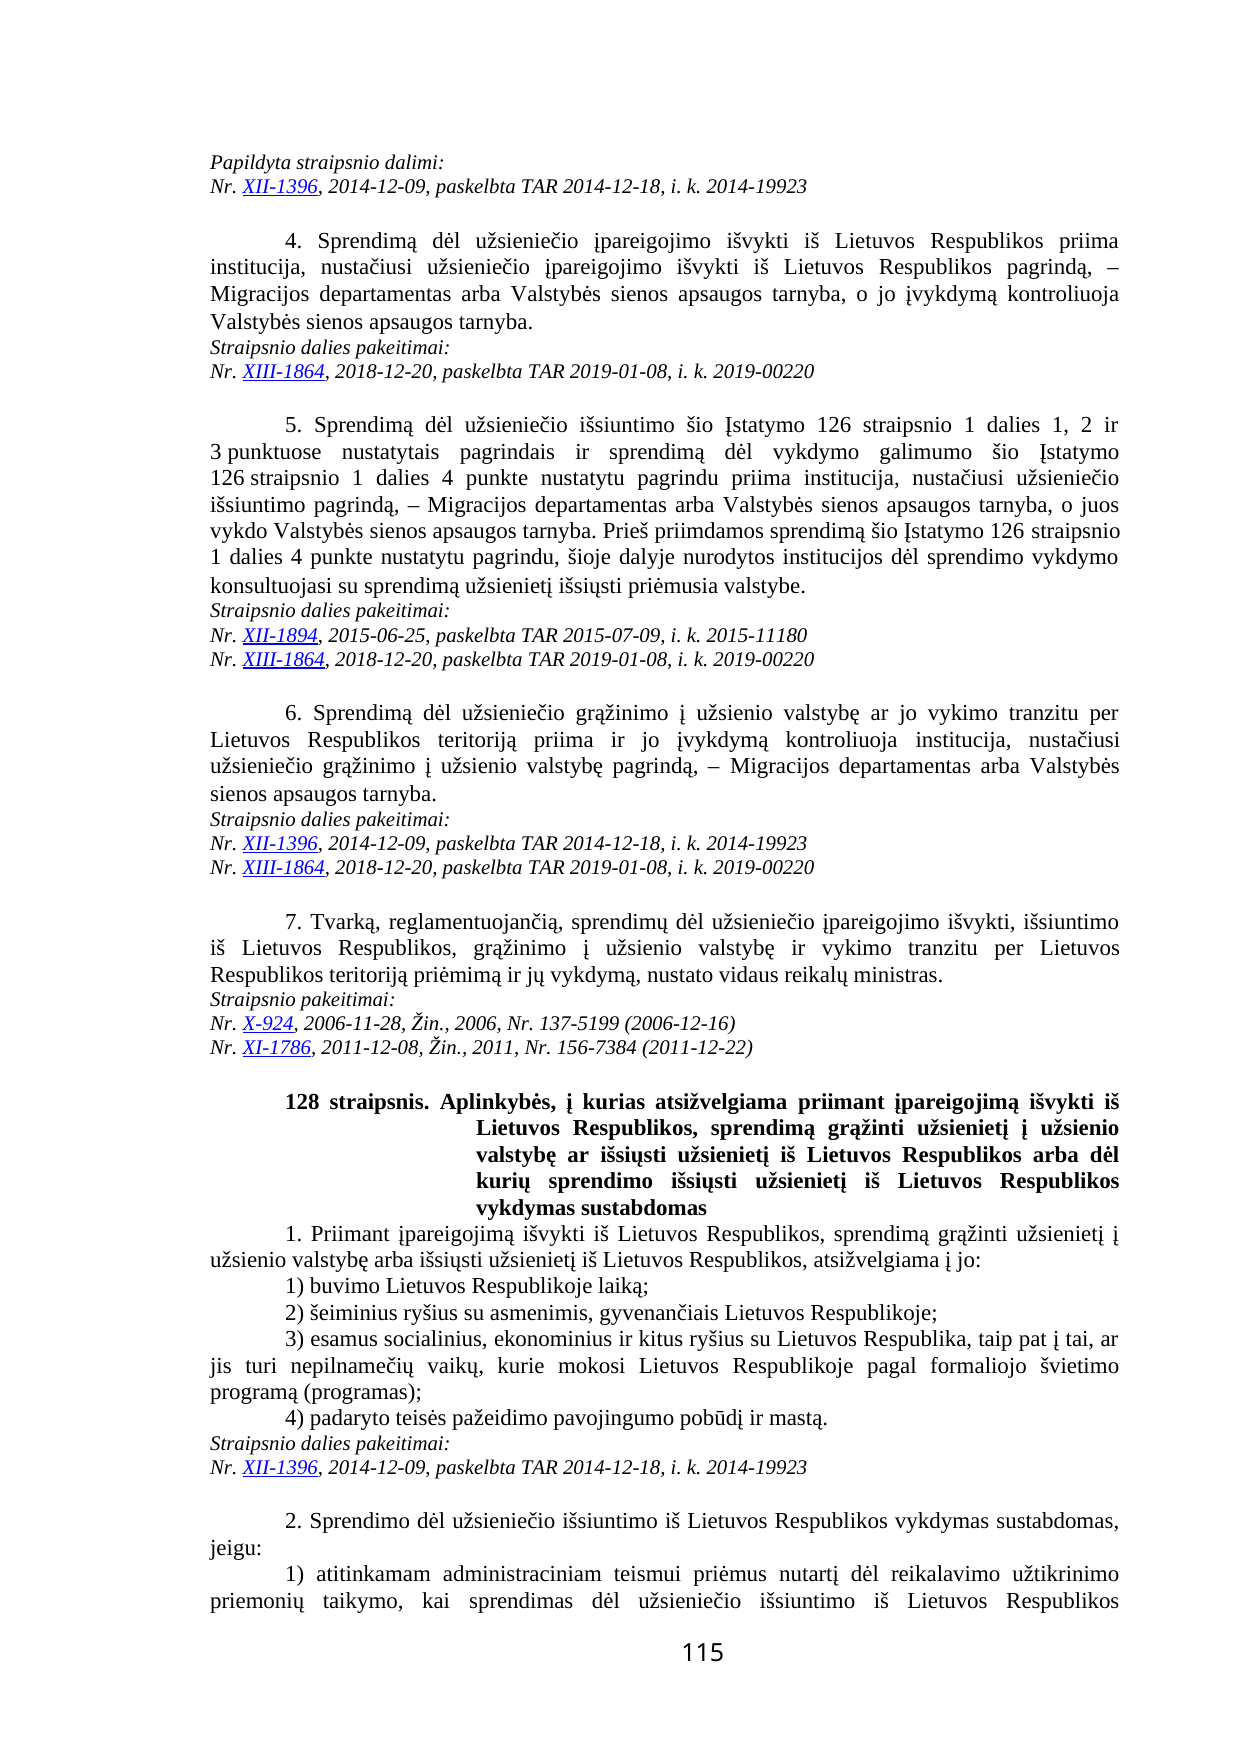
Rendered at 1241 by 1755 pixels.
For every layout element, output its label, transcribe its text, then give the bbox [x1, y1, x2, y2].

text Nr. XII-1396, 2014-12-09, paskelbta TAR 2014-12-18, i. k. 2014-19923 [210, 174, 1120, 198]
text 2) šeiminius ryšius su asmenimis, gyvenančiais Lietuvos Respublikoje; [210, 1299, 1120, 1325]
text 3) esamus socialinius, ekonominius ir kitus ryšius su Lietuvos Respublika, taip pat į tai, ar jis turi nepilnamečių vaikų, kurie mokosi Lietuvos Respublikoje pagal formaliojo švietimo programą (programas); [210, 1325, 1120, 1404]
text Straipsnio dalies pakeitimai: [210, 598, 1120, 622]
text 7. Tvarką, reglamentuojančią, sprendimų dėl užsieniečio įpareigojimo išvykti, išsiuntimo iš Lietuvos Respublikos, grąžinimo į užsienio valstybę ir vykimo tranzitu per Lietuvos Respublikos teritoriją priėmimą ir jų vykdymą, nustato vidaus reikalų ministras. [210, 908, 1120, 987]
text Straipsnio dalies pakeitimai: [210, 1431, 1120, 1455]
text 5. Sprendimą dėl užsieniečio išsiuntimo šio Įstatymo 126 straipsnio 1 dalies 1, 2 ir 3 punktuose nustatytais pagrindais ir sprendimą dėl vykdymo galimumo šio Įstatymo 126 straipsnio 1 dalies 4 punkte nustatytu pagrindu priima institucija, nustačiusi užsieniečio išsiuntimo pagrindą, – Migracijos departamentas arba Valstybės sienos apsaugos tarnyba, o juos vykdo Valstybės sienos apsaugos tarnyba. Prieš priimdamos sprendimą šio Įstatymo 126 straipsnio 1 dalies 4 punkte nustatytu pagrindu, šioje dalyje nurodytos institucijos dėl sprendimo vykdymo konsultuojasi su sprendimą užsienietį išsiųsti priėmusia valstybe. [210, 412, 1120, 598]
text Nr. XIII-1864, 2018-12-20, paskelbta TAR 2019-01-08, i. k. 2019-00220 [210, 855, 1120, 879]
text Papildyta straipsnio dalimi: [210, 150, 1120, 174]
text 4. Sprendimą dėl užsieniečio įpareigojimo išvykti iš Lietuvos Respublikos priima institucija, nustačiusi užsieniečio įpareigojimo išvykti iš Lietuvos Respublikos pagrindą, – Migracijos departamentas arba Valstybės sienos apsaugos tarnyba, o jo įvykdymą kontroliuoja Valstybės sienos apsaugos tarnyba. [210, 227, 1120, 335]
text 4) padaryto teisės pažeidimo pavojingumo pobūdį ir mastą. [210, 1404, 1120, 1431]
text 1) atitinkamam administraciniam teismui priėmus nutartį dėl reikalavimo užtikrinimo priemonių taikymo, kai sprendimas dėl užsieniečio išsiuntimo iš Lietuvos Respublikos [210, 1560, 1120, 1613]
text 128 straipsnis. Aplinkybės, į kurias atsižvelgiama priimant įpareigojimą išvykti iš Lietuvos Respublikos, sprendimą grąžinti užsienietį į užsienio valstybę ar išsiųsti užsienietį iš Lietuvos Respublikos arba dėl kurių sprendimo išsiųsti užsienietį iš Lietuvos Respublikos vykdymas sustabdomas [285, 1088, 1120, 1220]
text Nr. XIII-1864, 2018-12-20, paskelbta TAR 2019-01-08, i. k. 2019-00220 [210, 647, 1120, 671]
text Straipsnio pakeitimai: [210, 987, 1120, 1011]
text 1) buvimo Lietuvos Respublikoje laiką; [210, 1273, 1120, 1299]
text 6. Sprendimą dėl užsieniečio grąžinimo į užsienio valstybę ar jo vykimo tranzitu per Lietuvos Respublikos teritoriją priima ir jo įvykdymą kontroliuoja institucija, nustačiusi užsieniečio grąžinimo į užsienio valstybę pagrindą, – Migracijos departamentas arba Valstybės sienos apsaugos tarnyba. [210, 699, 1120, 807]
text Nr. XIII-1864, 2018-12-20, paskelbta TAR 2019-01-08, i. k. 2019-00220 [210, 359, 1120, 383]
text Straipsnio dalies pakeitimai: [210, 807, 1120, 831]
text 2. Sprendimo dėl užsieniečio išsiuntimo iš Lietuvos Respublikos vykdymas sustabdomas, jeigu: [210, 1508, 1120, 1560]
text Nr. XII-1396, 2014-12-09, paskelbta TAR 2014-12-18, i. k. 2014-19923 [210, 1455, 1120, 1479]
text Straipsnio dalies pakeitimai: [210, 335, 1120, 359]
text Nr. XII-1396, 2014-12-09, paskelbta TAR 2014-12-18, i. k. 2014-19923 [210, 831, 1120, 855]
text Nr. X-924, 2006-11-28, Žin., 2006, Nr. 137-5199 (2006-12-16) [210, 1011, 1120, 1035]
text Nr. XII-1894, 2015-06-25, paskelbta TAR 2015-07-09, i. k. 2015-11180 [210, 622, 1120, 647]
text 1. Priimant įpareigojimą išvykti iš Lietuvos Respublikos, sprendimą grąžinti užsienietį į užsienio valstybę arba išsiųsti užsienietį iš Lietuvos Respublikos, atsižvelgiama į jo: [210, 1220, 1120, 1273]
text Nr. XI-1786, 2011-12-08, Žin., 2011, Nr. 156-7384 (2011-12-22) [210, 1035, 1120, 1059]
